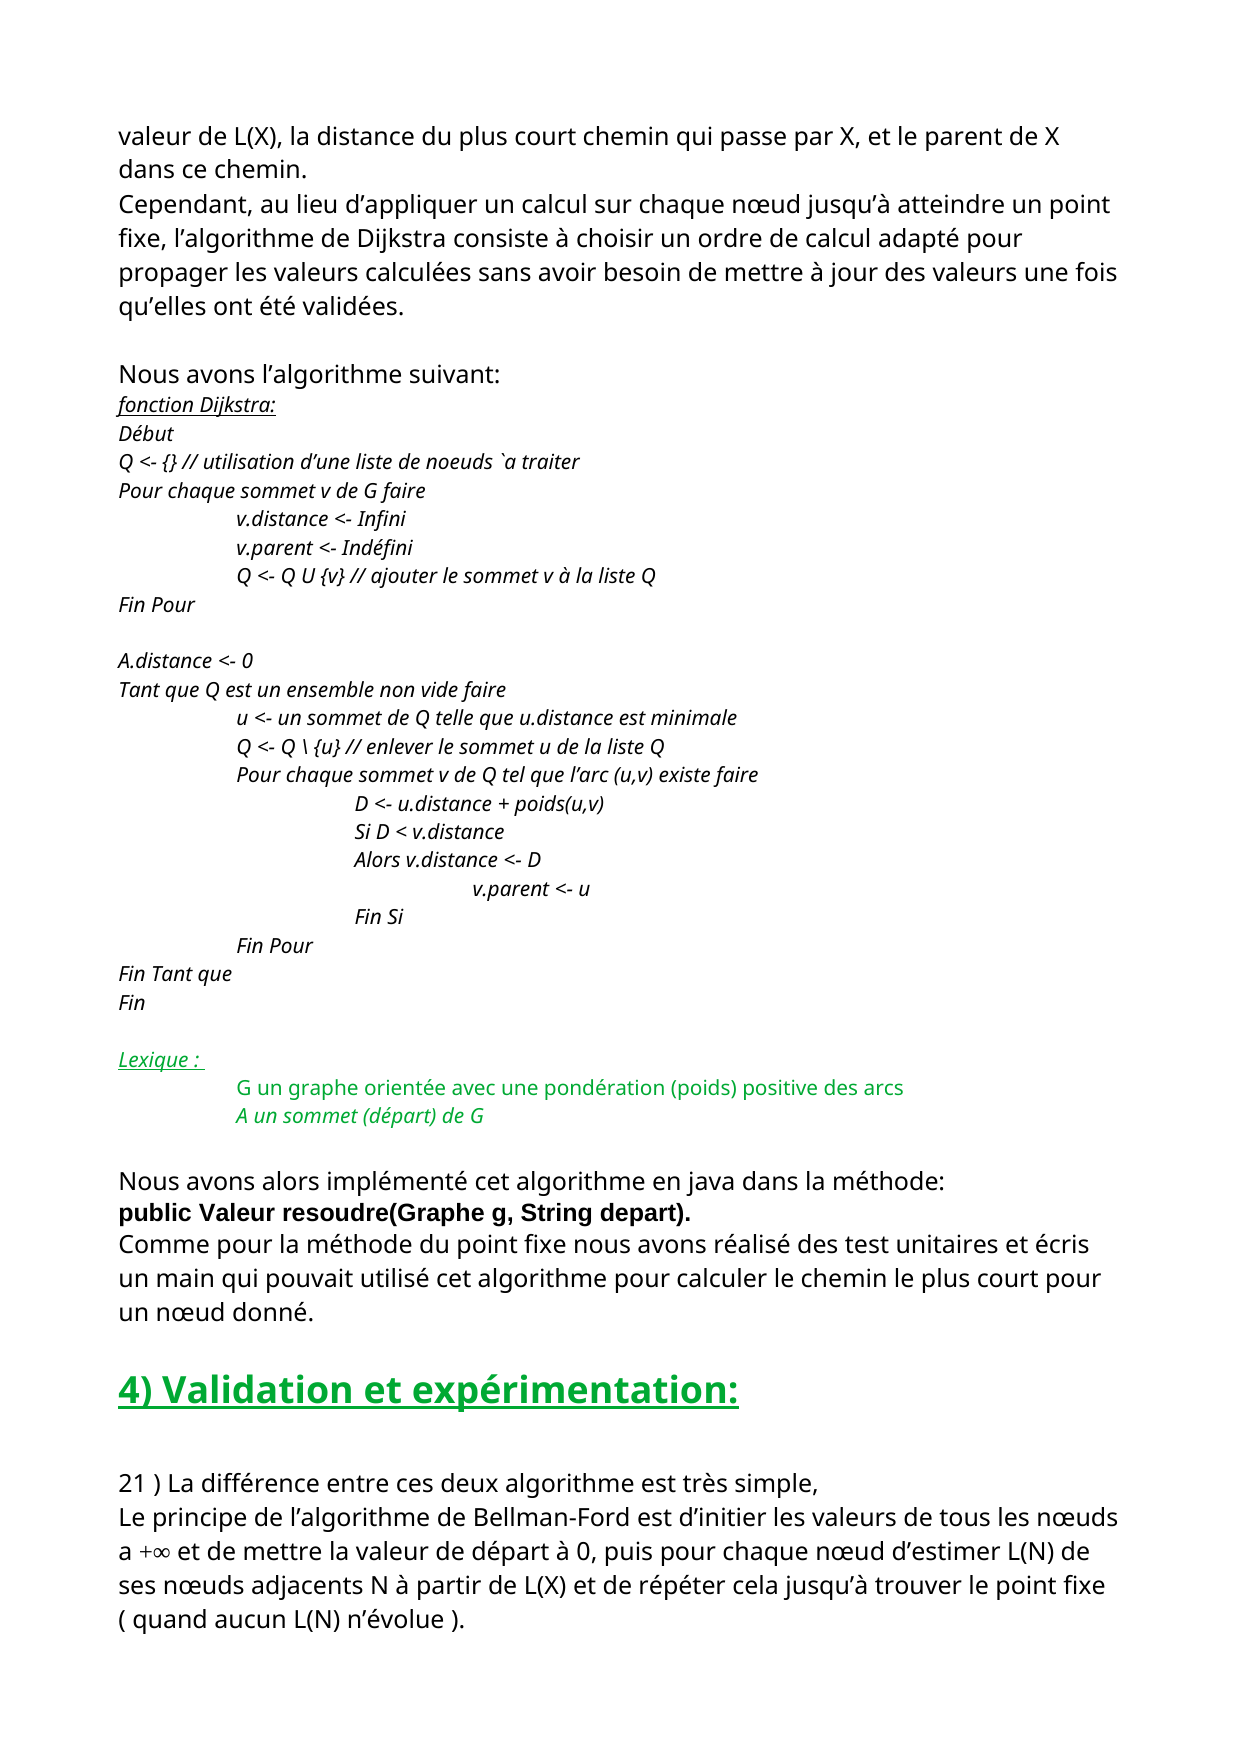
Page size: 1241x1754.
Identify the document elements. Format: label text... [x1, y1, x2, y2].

text Début [118, 419, 1122, 447]
text ( quand aucun L(N) n’évolue ). [118, 1601, 1122, 1636]
text public Valeur resoudre(Graphe g, String depart). [118, 1198, 1122, 1227]
text v.parent <- Indéfini [118, 533, 1122, 561]
text Comme pour la méthode du point fixe nous avons réalisé des test unitaires et écris un main qui pouvait utilisé cet algorithme pour calculer le chemin le plus court pour un nœud donné. [118, 1227, 1122, 1329]
text valeur de L(X), la distance du plus court chemin qui passe par X, et le parent de X dans ce chemin. [118, 118, 1122, 186]
text 4) Validation et expérimentation: [118, 1363, 1122, 1414]
text A un sommet (départ) de G [118, 1102, 1122, 1130]
text Tant que Q est un ensemble non vide faire [118, 675, 1122, 703]
text Cependant, au lieu d’appliquer un calcul sur chaque nœud jusqu’à atteindre un point fixe, l’algorithme de Dijkstra consiste à choisir un ordre de calcul adapté pour propager les valeurs calculées sans avoir besoin de mettre à jour des valeurs une fois qu’elles ont été validées. [118, 186, 1122, 322]
text Pour chaque sommet v de G faire [118, 476, 1122, 504]
text v.distance <- Infini [118, 504, 1122, 533]
text Q <- Q U {v} // ajouter le sommet v à la liste Q [118, 561, 1122, 590]
text Pour chaque sommet v de Q tel que l’arc (u,v) existe faire [118, 760, 1122, 789]
text v.parent <- u [118, 874, 1122, 902]
text Alors v.distance <- D [118, 846, 1122, 874]
text Q <- {} // utilisation d’une liste de noeuds `a traiter [118, 447, 1122, 476]
text Lexique : [118, 1045, 1122, 1073]
text Si D < v.distance [118, 817, 1122, 846]
text Fin Pour [118, 590, 1122, 618]
text D <- u.distance + poids(u,v) [118, 789, 1122, 817]
text Fin [118, 988, 1122, 1016]
text Nous avons l’algorithme suivant: [118, 357, 1122, 391]
text Nous avons alors implémenté cet algorithme en java dans la méthode: [118, 1164, 1122, 1198]
text G un graphe orientée avec une pondération (poids) positive des arcs [118, 1073, 1122, 1102]
text Fin Tant que [118, 959, 1122, 988]
text fonction Dijkstra: [118, 391, 1122, 419]
text u <- un sommet de Q telle que u.distance est minimale [118, 703, 1122, 732]
text Le principe de l’algorithme de Bellman-Ford est d’initier les valeurs de tous les nœuds a +∞ et de mettre la valeur de départ à 0, puis pour chaque nœud d’estimer L(N) de ses nœuds adjacents N à partir de L(X) et de répéter cela jusqu’à trouver le point fixe [118, 1499, 1122, 1601]
text Fin Si [118, 902, 1122, 931]
text A.distance <- 0 [118, 647, 1122, 675]
text Q <- Q \ {u} // enlever le sommet u de la liste Q [118, 732, 1122, 760]
text Fin Pour [118, 931, 1122, 959]
text 21 ) La différence entre ces deux algorithme est très simple, [118, 1465, 1122, 1499]
